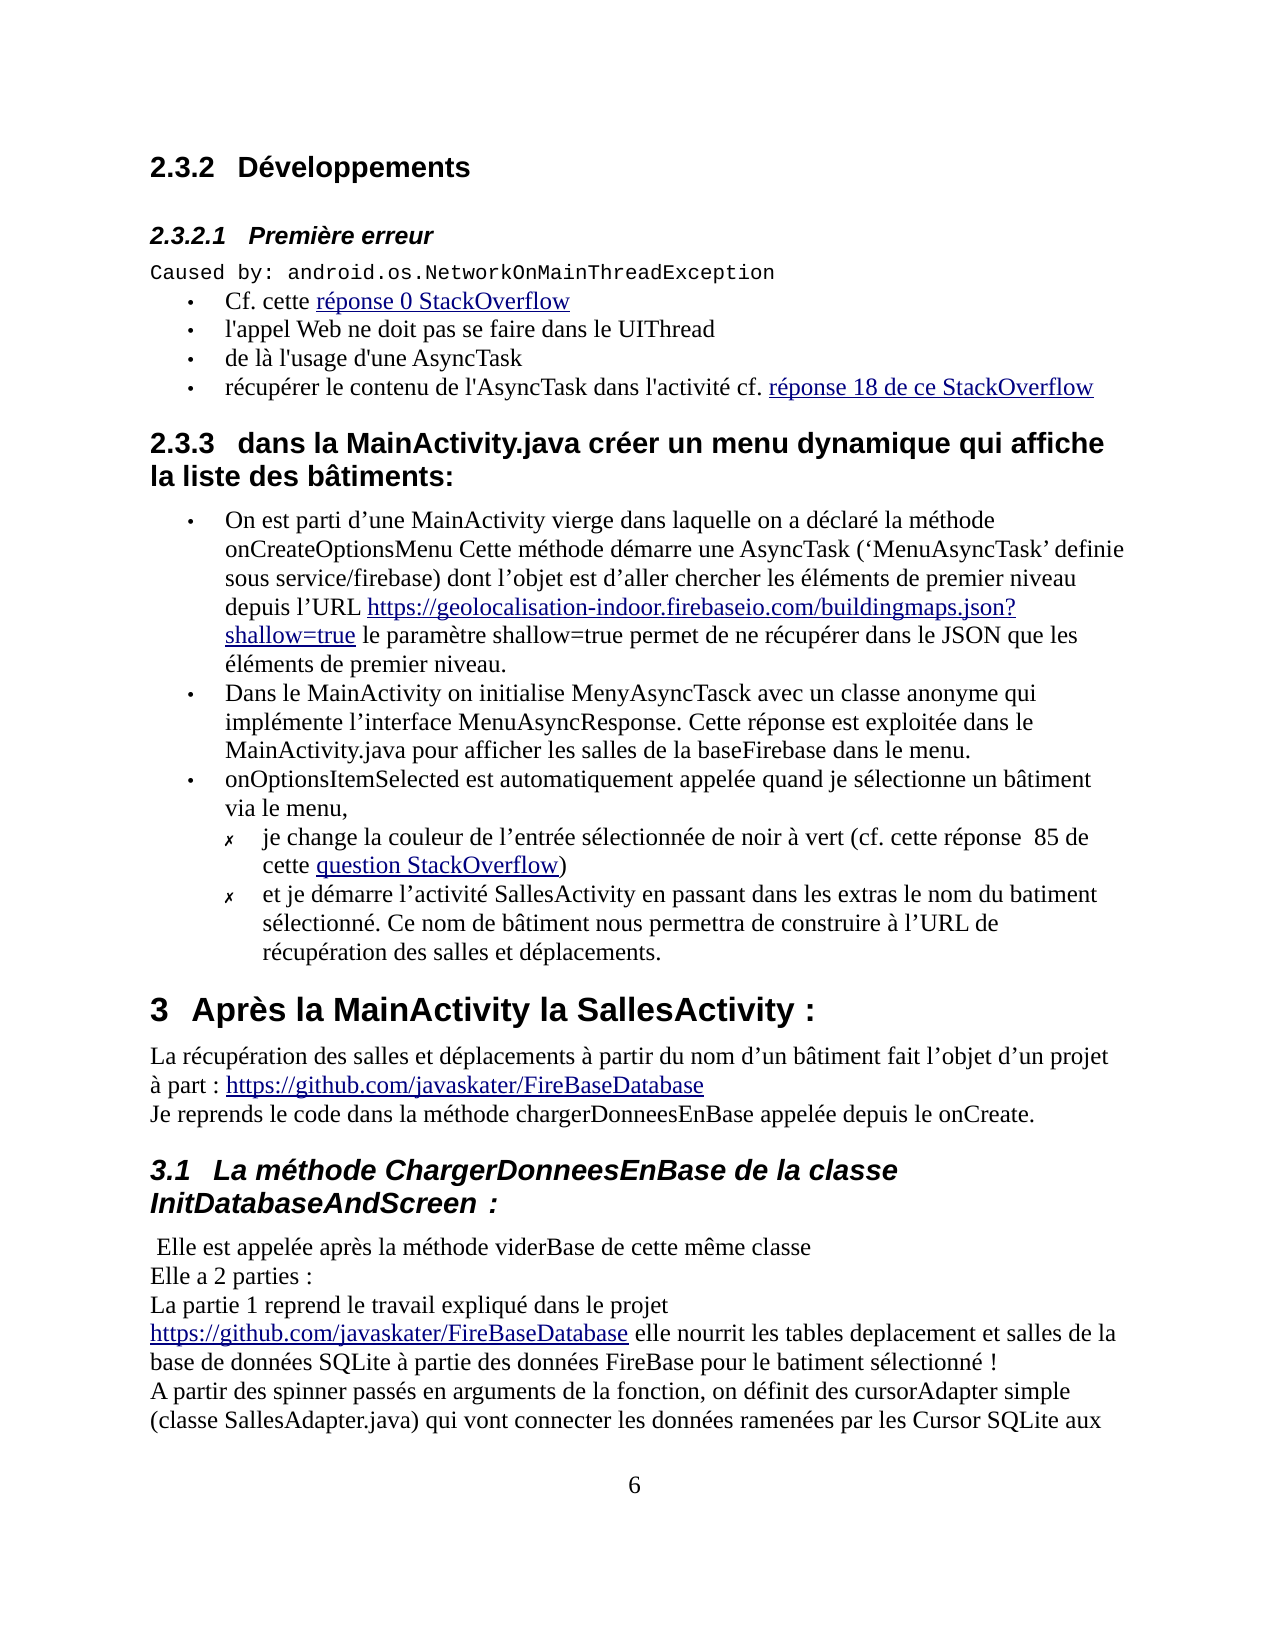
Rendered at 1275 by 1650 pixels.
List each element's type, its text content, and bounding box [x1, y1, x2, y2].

text Je reprends le code dans la méthode chargerDonneesEnBase appelée depuis le onCreate. [150, 1099, 1125, 1128]
text A partir des spinner passés en arguments de la fonction, on définit des cursorAdapter simple (classe SallesAdapter.java) qui vont connecter les données ramenées par les Cursor SQLite aux [150, 1376, 1125, 1433]
subtitle Première erreur [150, 221, 1125, 249]
subtitle Après la MainActivity la SallesActivity : [150, 990, 1125, 1029]
text Elle a 2 parties : [150, 1261, 1125, 1290]
subtitle Développements [150, 150, 1125, 183]
list je change la couleur de l’entrée sélectionnée de noir à vert (cf. cette réponse 85 de cette question StackOverflow) [225, 822, 1125, 879]
list Dans le MainActivity on initialise MenyAsyncTasck avec un classe anonyme qui implémente l’interface MenuAsyncResponse. Cette réponse est exploitée dans le MainActivity.java pour afficher les salles de la baseFirebase dans le menu. [187, 678, 1125, 764]
text La récupération des salles et déplacements à partir du nom d’un bâtiment fait l’objet d’un projet à part : https://github.com/javaskater/FireBaseDatabase [150, 1041, 1125, 1099]
list récupérer le contenu de l'AsyncTask dans l'activité cf. réponse 18 de ce StackOverflow [187, 372, 1125, 401]
list de là l'usage d'une AsyncTask [187, 343, 1125, 372]
list et je démarre l’activité SallesActivity en passant dans les extras le nom du batiment sélectionné. Ce nom de bâtiment nous permettra de construire à l’URL de récupération des salles et déplacements. [225, 879, 1125, 965]
text Caused by: android.os.NetworkOnMainThreadException [150, 262, 1125, 286]
text La partie 1 reprend le travail expliqué dans le projet https://github.com/javaskater/FireBaseDatabase elle nourrit les tables deplacement et salles de la base de données SQLite à partie des données FireBase pour le batiment sélectionné ! [150, 1290, 1125, 1376]
subtitle dans la MainActivity.java créer un menu dynamique qui affiche la liste des bâtiments: [150, 426, 1125, 493]
list l'appel Web ne doit pas se faire dans le UIThread [187, 314, 1125, 343]
list onOptionsItemSelected est automatiquement appelée quand je sélectionne un bâtiment via le menu, [187, 764, 1125, 822]
list On est parti d’une MainActivity vierge dans laquelle on a déclaré la méthode onCreateOptionsMenu Cette méthode démarre une AsyncTask (‘MenuAsyncTask’ definie sous service/firebase) dont l’objet est d’aller chercher les éléments de premier niveau depuis l’URL https://geolocalisation-indoor.firebaseio.com/buildingmaps.json?shallow=true le paramètre shallow=true permet de ne récupérer dans le JSON que les éléments de premier niveau. [187, 505, 1125, 678]
list Cf. cette réponse 0 StackOverflow [187, 286, 1125, 314]
subtitle La méthode ChargerDonneesEnBase de la classe InitDatabaseAndScreen : [150, 1153, 1125, 1220]
text Elle est appelée après la méthode viderBase de cette même classe [150, 1232, 1125, 1261]
